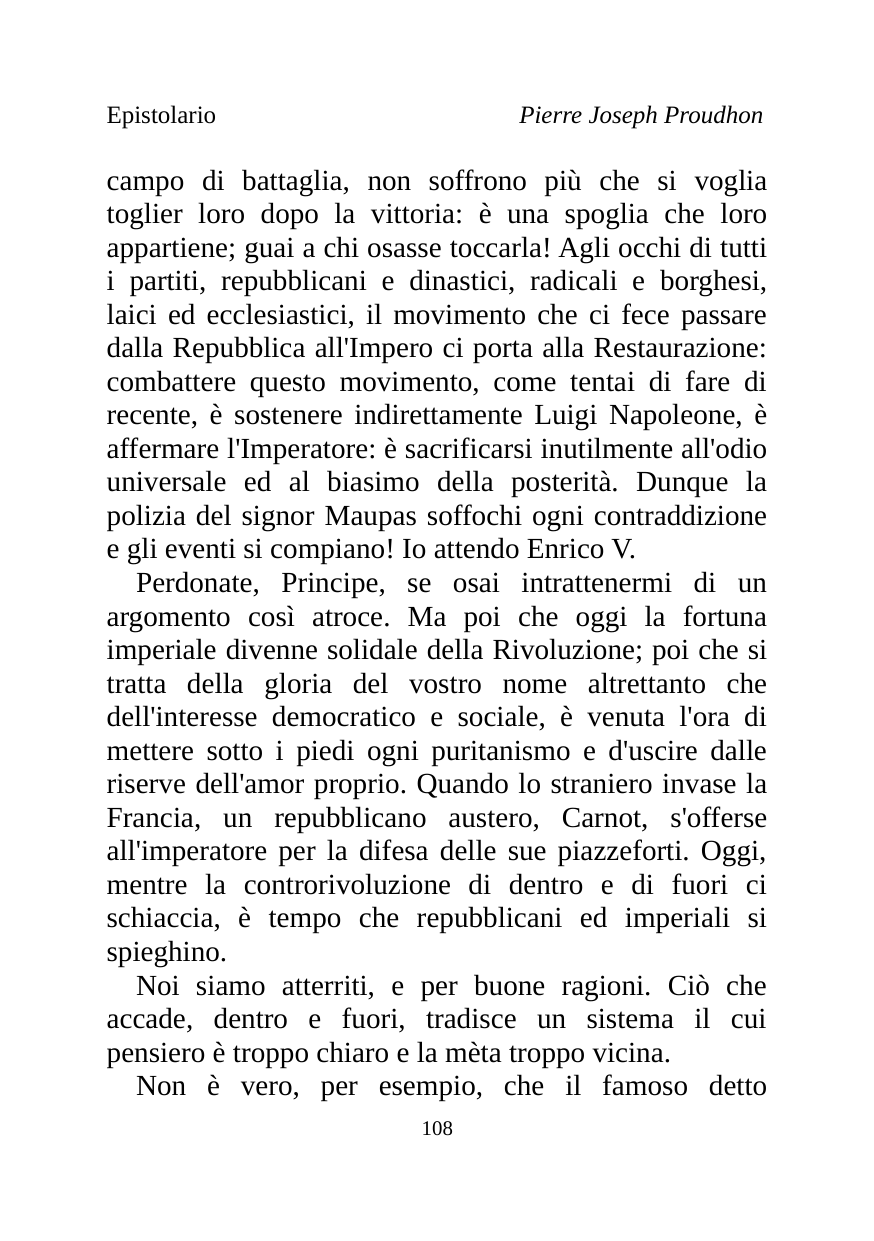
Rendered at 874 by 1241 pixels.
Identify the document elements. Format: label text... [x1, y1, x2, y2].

text Perdonate, Principe, se osai intrattenermi di un argomento così atroce. Ma poi che oggi la fortuna imperiale divenne solidale della Rivoluzione; poi che si tratta della gloria del vostro nome altrettanto che dell'interesse democratico e sociale, è venuta l'ora di mettere sotto i piedi ogni puritanismo e d'uscire dalle riserve dell'amor proprio. Quando lo straniero invase la Francia, un repubblicano austero, Carnot, s'offerse all'imperatore per la difesa delle sue piazzeforti. Oggi, mentre la controrivoluzione di dentro e di fuori ci schiaccia, è tempo che repubblicani ed imperiali si spieghino. [106, 565, 768, 968]
text Non è vero, per esempio, che il famoso detto [106, 1068, 768, 1102]
text Noi siamo atterriti, e per buone ragioni. Ciò che accade, dentro e fuori, tradisce un sistema il cui pensiero è troppo chiaro e la mèta troppo vicina. [106, 968, 768, 1068]
text campo di battaglia, non soffrono più che si voglia toglier loro dopo la vittoria: è una spoglia che loro appartiene; guai a chi osasse toccarla! Agli occhi di tutti i partiti, repubblicani e dinastici, radicali e borghesi, laici ed ecclesiastici, il movimento che ci fece passare dalla Repubblica all'Impero ci porta alla Restaurazione: combattere questo movimento, come tentai di fare di recente, è sostenere indirettamente Luigi Napoleone, è affermare l'Imperatore: è sacrificarsi inutilmente all'odio universale ed al biasimo della posterità. Dunque la polizia del signor Maupas soffochi ogni contraddizione e gli eventi si compiano! Io attendo Enrico V. [106, 163, 768, 565]
